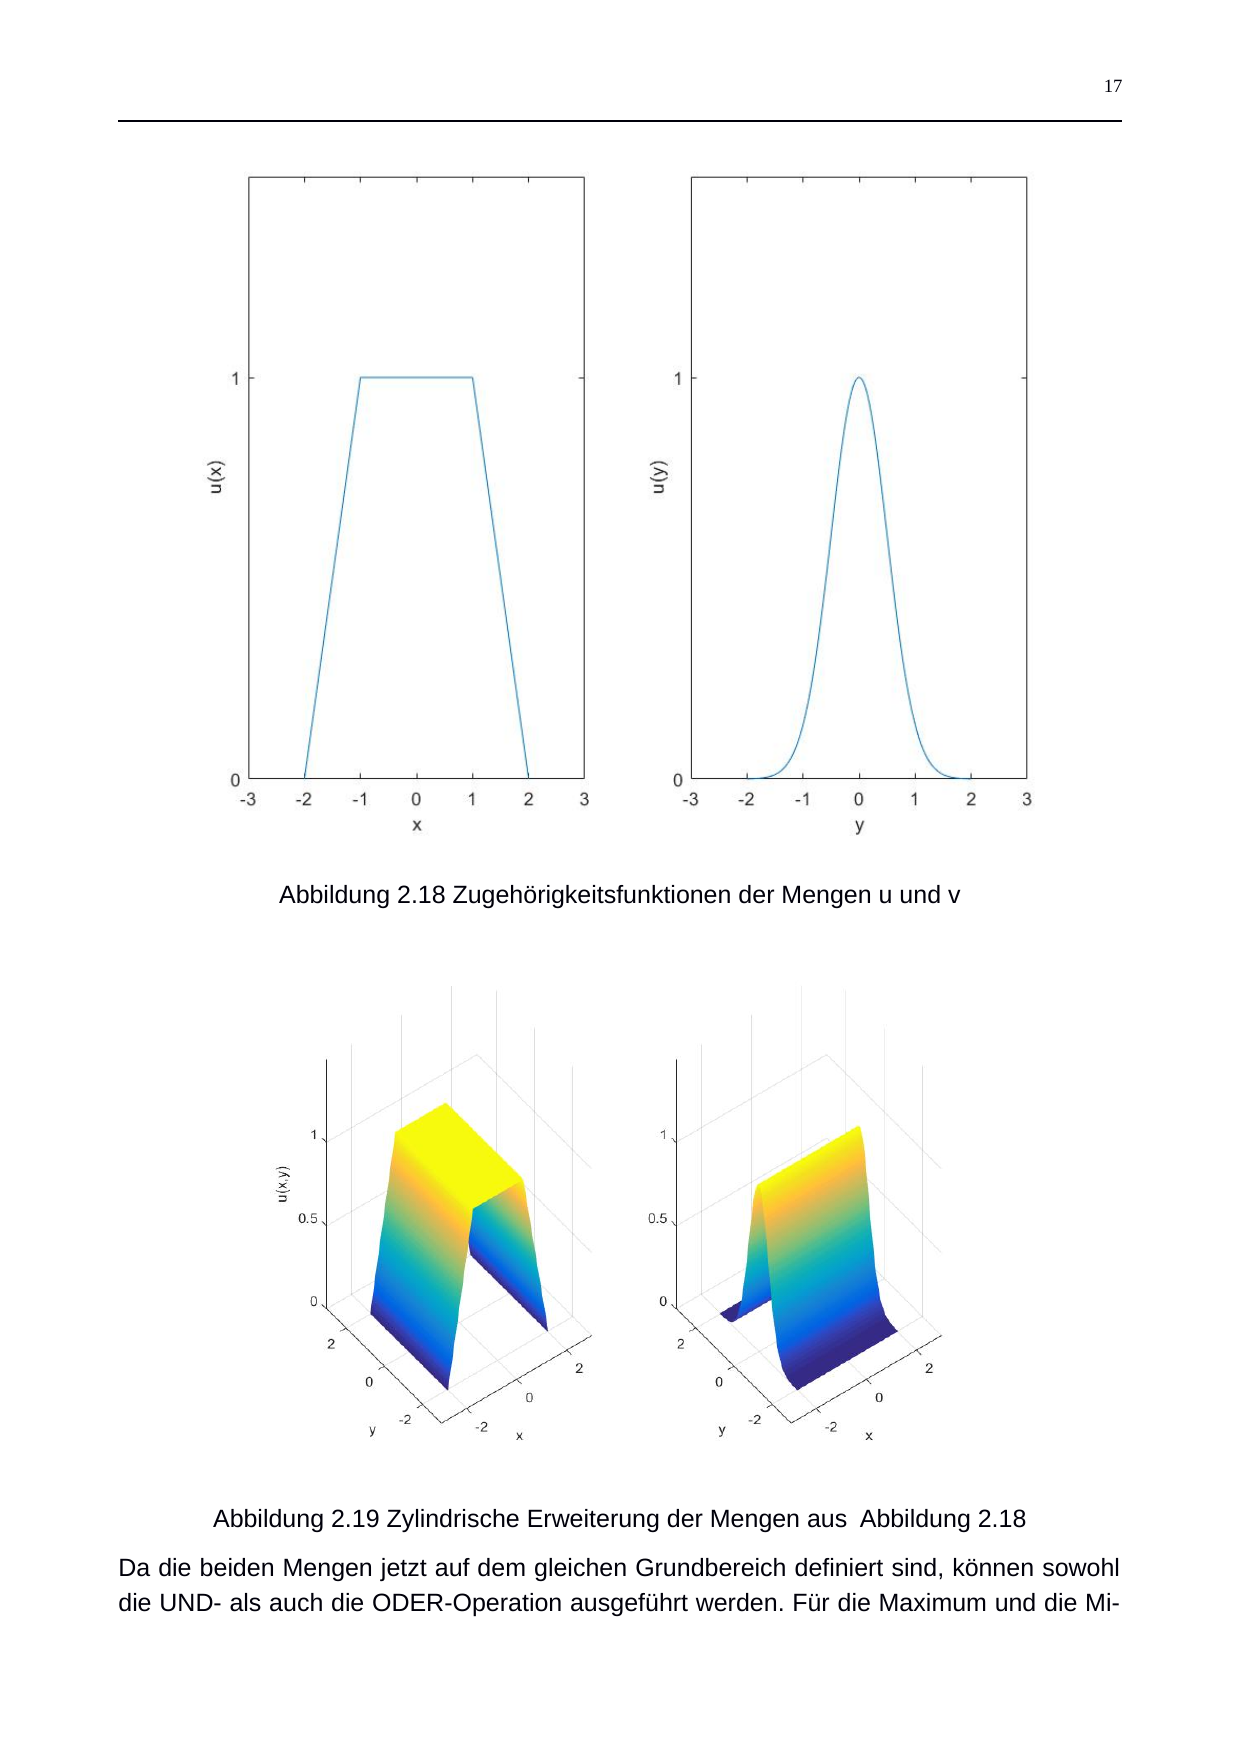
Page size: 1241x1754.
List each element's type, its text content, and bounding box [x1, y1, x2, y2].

text Abbildung 2.18 Zugehörigkeitsfunktionen der Mengen u und v [118, 880, 1122, 909]
text Abbildung 2.19 Zylindrische Erweiterung der Mengen aus Abbildung 2.18 [118, 1504, 1122, 1533]
picture [118, 121, 1123, 860]
picture [223, 929, 1017, 1484]
text Da die beiden Mengen jetzt auf dem gleichen Grundbereich definiert sind, können sowohl die UND- als auch die ODER-Operation ausgeführt werden. Für die Maximum und die Mi- [118, 1553, 1122, 1617]
